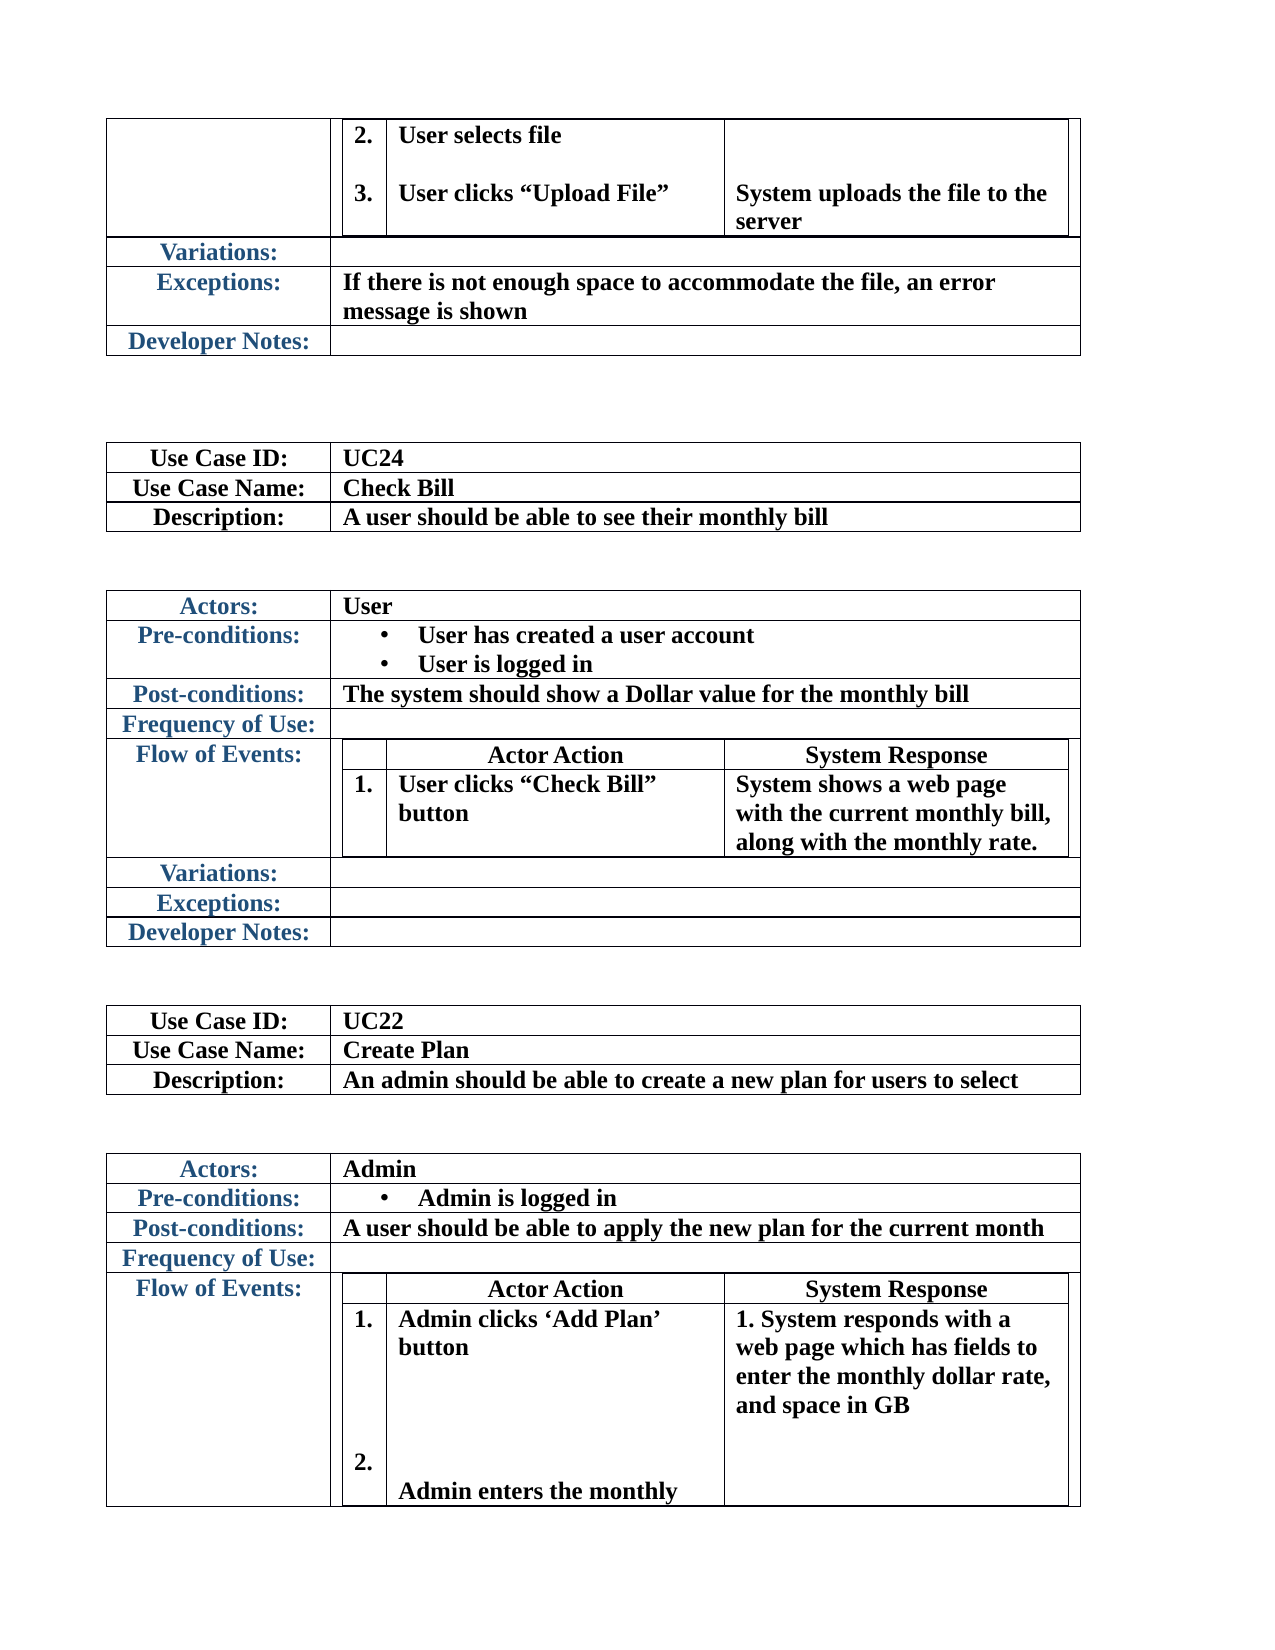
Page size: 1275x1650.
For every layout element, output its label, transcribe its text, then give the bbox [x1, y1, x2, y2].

table_cell [331, 709, 1080, 738]
table_cell [107, 119, 330, 236]
table_cell 1. [343, 770, 386, 856]
table_cell Post-conditions: [107, 679, 330, 708]
table_cell 2. 3. [343, 120, 386, 235]
table_header Use Case ID: [107, 443, 330, 472]
table_cell Admin clicks ‘Add Plan’ button Admin enters the monthly [387, 1304, 724, 1505]
table_cell Check Bill [331, 473, 1080, 501]
table_header UC24 [331, 443, 1080, 472]
table_cell A user should be able to apply the new plan for the current month [331, 1213, 1080, 1242]
table_cell Use Case Name: [107, 1036, 330, 1064]
table_cell Frequency of Use: [107, 709, 330, 738]
table_cell Developer Notes: [107, 326, 330, 354]
table_cell [331, 1273, 342, 1506]
table_cell Description: [107, 1065, 330, 1094]
table_cell [1069, 119, 1080, 236]
table_cell Use Case Name: [107, 473, 330, 501]
table_cell Frequency of Use: [107, 1243, 330, 1272]
table_cell [331, 888, 1080, 916]
table_cell User has created a user account User is logged in [331, 621, 1080, 678]
table_header Admin [331, 1154, 1080, 1182]
table_cell Create Plan [331, 1036, 1080, 1064]
table_cell Post-conditions: [107, 1213, 330, 1242]
table_header System Response [725, 1274, 1068, 1303]
table_header Actors: [107, 591, 330, 619]
table_cell [331, 1243, 1080, 1272]
table_header UC22 [331, 1006, 1080, 1034]
table_header User [331, 591, 1080, 619]
table_cell System uploads the file to the server [725, 120, 1068, 235]
table_header [343, 1274, 386, 1303]
table_cell [331, 918, 1080, 946]
table_cell Pre-conditions: [107, 621, 330, 678]
table_cell Developer Notes: [107, 918, 330, 946]
table_cell [331, 238, 1080, 266]
table_cell [331, 119, 342, 236]
table_cell [1069, 1273, 1080, 1506]
table_cell Variations: [107, 238, 330, 266]
table_header [343, 740, 386, 768]
table_cell Exceptions: [107, 267, 330, 325]
table_cell Exceptions: [107, 888, 330, 916]
table_cell Flow of Events: [107, 739, 330, 857]
table_cell 1. System responds with a web page which has fields to enter the monthly dollar rate, and space in GB [725, 1304, 1068, 1505]
table_cell [331, 739, 342, 857]
table_header System Response [725, 740, 1068, 768]
table_cell Flow of Events: [107, 1273, 330, 1506]
table_cell User clicks “Check Bill” button [387, 770, 724, 856]
table_cell Description: [107, 503, 330, 531]
table_header Actor Action [387, 1274, 724, 1303]
table_header Actors: [107, 1154, 330, 1182]
table_cell If there is not enough space to accommodate the file, an error message is shown [331, 267, 1080, 325]
table_header Use Case ID: [107, 1006, 330, 1034]
table_cell System shows a web page with the current monthly bill, along with the monthly rate. [725, 770, 1068, 856]
table_cell A user should be able to see their monthly bill [331, 503, 1080, 531]
table_cell [331, 858, 1080, 887]
table_header Actor Action [387, 740, 724, 768]
table_cell Variations: [107, 858, 330, 887]
table_cell User selects file User clicks “Upload File” [387, 120, 724, 235]
table_cell Admin is logged in [331, 1184, 1080, 1212]
table_cell The system should show a Dollar value for the monthly bill [331, 679, 1080, 708]
table_cell [1069, 739, 1080, 857]
table_cell [331, 326, 1080, 354]
table_cell An admin should be able to create a new plan for users to select [331, 1065, 1080, 1094]
table_cell Pre-conditions: [107, 1184, 330, 1212]
table_cell 1. 2. [343, 1304, 386, 1505]
